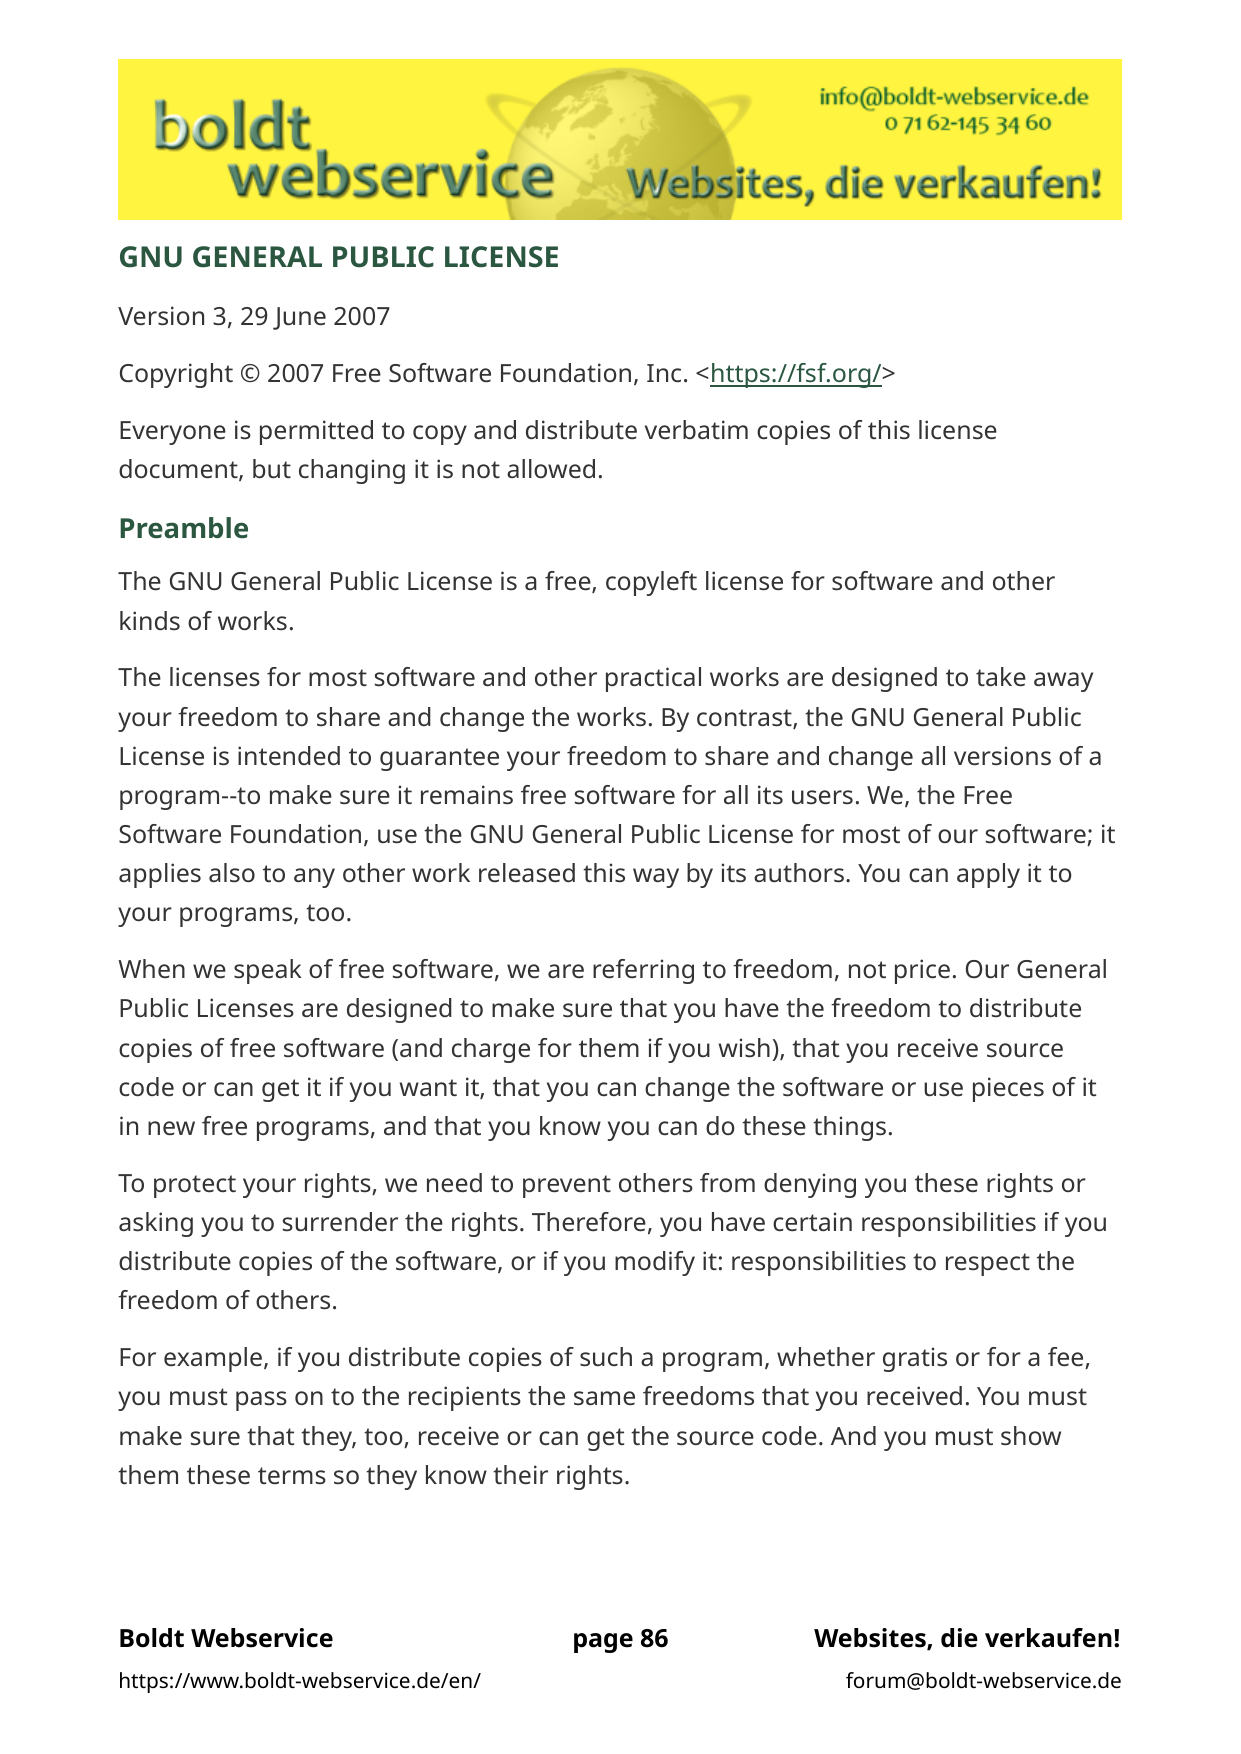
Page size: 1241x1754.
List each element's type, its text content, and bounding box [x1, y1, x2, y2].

text Version 3, 29 June 2007 [118, 299, 1122, 333]
picture [118, 59, 1123, 220]
text Everyone is permitted to copy and distribute verbatim copies of this license document, but changing it is not allowed. [118, 413, 1122, 486]
text For example, if you distribute copies of such a program, whether gratis or for a fee, you must pass on to the recipients the same freedoms that you received. You must make sure that they, too, receive or can get the source code. And you must show them these terms so they know their rights. [118, 1340, 1122, 1491]
subtitle GNU GENERAL PUBLIC LICENSE [118, 236, 1122, 275]
text The licenses for most software and other practical works are designed to take away your freedom to share and change the works. By contrast, the GNU General Public License is intended to guarantee your freedom to share and change all versions of a program--to make sure it remains free software for all its users. We, the Free Software Foundation, use the GNU General Public License for most of our software; it applies also to any other work released this way by its authors. You can apply it to your programs, too. [118, 660, 1122, 929]
text Copyright © 2007 Free Software Foundation, Inc. <https://fsf.org/> [118, 356, 1122, 390]
text When we speak of free software, we are referring to freedom, not price. Our General Public Licenses are designed to make sure that you have the freedom to distribute copies of free software (and charge for them if you wish), that you receive source code or can get it if you want it, that you can change the software or use pieces of it in new free programs, and that you know you can do these things. [118, 952, 1122, 1143]
text The GNU General Public License is a free, copyleft license for software and other kinds of works. [118, 564, 1122, 637]
text To protect your rights, we need to prevent others from denying you these rights or asking you to surrender the rights. Therefore, you have certain responsibilities if you distribute copies of the software, or if you modify it: responsibilities to respect the freedom of others. [118, 1166, 1122, 1317]
subtitle Preamble [118, 509, 1122, 546]
